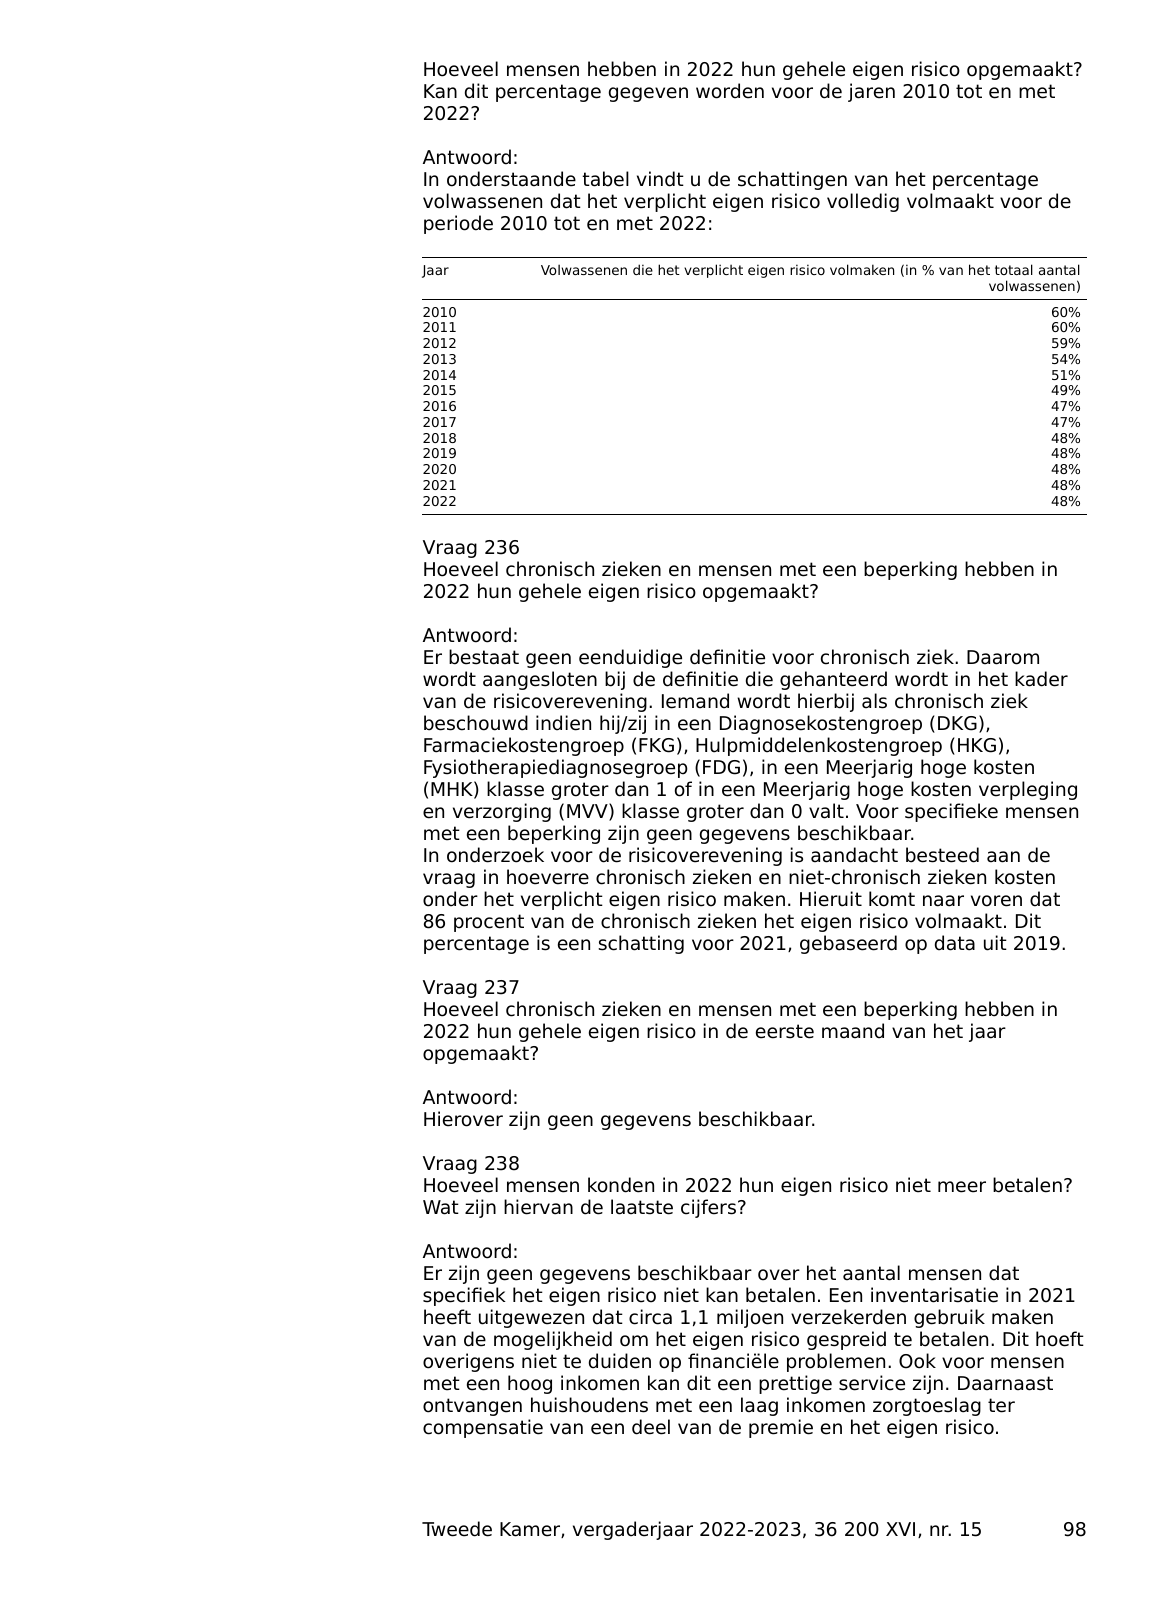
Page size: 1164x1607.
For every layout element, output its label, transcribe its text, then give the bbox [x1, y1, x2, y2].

text Hoeveel mensen konden in 2022 hun eigen risico niet meer betalen? Wat zijn hiervan de laatste cijfers? [422, 1175, 1087, 1219]
table_cell 2020 [422, 462, 496, 478]
table_cell 48% [496, 478, 1087, 493]
text In onderzoek voor de risicoverevening is aandacht besteed aan de vraag in hoeverre chronisch zieken en niet-chronisch zieken kosten onder het verplicht eigen risico maken. Hieruit komt naar voren dat 86 procent van de chronisch zieken het eigen risico volmaakt. Dit percentage is een schatting voor 2021, gebaseerd op data uit 2019. [422, 845, 1087, 955]
table_cell 2016 [422, 399, 496, 415]
table_cell 54% [496, 352, 1087, 367]
table_cell 2021 [422, 478, 496, 493]
table_cell 2014 [422, 368, 496, 383]
table_cell 2010 [422, 300, 496, 320]
text Hoeveel chronisch zieken en mensen met een beperking hebben in 2022 hun gehele eigen risico opgemaakt? [422, 559, 1087, 603]
table_cell 2019 [422, 446, 496, 462]
text Hierover zijn geen gegevens beschikbaar. [422, 1109, 1087, 1131]
table_header Jaar [422, 258, 496, 299]
table_cell 51% [496, 368, 1087, 383]
text Hoeveel mensen hebben in 2022 hun gehele eigen risico opgemaakt? Kan dit percentage gegeven worden voor de jaren 2010 tot en met 2022? [422, 59, 1087, 125]
text Er zijn geen gegevens beschikbaar over het aantal mensen dat specifiek het eigen risico niet kan betalen. Een inventarisatie in 2021 heeft uitgewezen dat circa 1,1 miljoen verzekerden gebruik maken van de mogelijkheid om het eigen risico gespreid te betalen. Dit hoeft overigens niet te duiden op financiële problemen. Ook voor mensen met een hoog inkomen kan dit een prettige service zijn. Daarnaast ontvangen huishoudens met een laag inkomen zorgtoeslag ter compensatie van een deel van de premie en het eigen risico. [422, 1263, 1087, 1439]
text Vraag 236 [422, 537, 1087, 559]
table_cell 48% [496, 493, 1087, 514]
table_cell 48% [496, 462, 1087, 478]
table_cell 47% [496, 399, 1087, 415]
text Vraag 237 [422, 977, 1087, 999]
table_cell 2013 [422, 352, 496, 367]
table_cell 60% [496, 320, 1087, 336]
table_cell 2018 [422, 430, 496, 446]
table_cell 2012 [422, 336, 496, 352]
table_header Volwassenen die het verplicht eigen risico volmaken (in % van het totaal aantal volwassenen) [496, 258, 1087, 299]
text Hoeveel chronisch zieken en mensen met een beperking hebben in 2022 hun gehele eigen risico in de eerste maand van het jaar opgemaakt? [422, 999, 1087, 1065]
text Antwoord: [422, 1241, 1087, 1263]
text Antwoord: [422, 1087, 1087, 1109]
table_cell 2017 [422, 415, 496, 430]
table_cell 47% [496, 415, 1087, 430]
table_cell 60% [496, 300, 1087, 320]
table_cell 48% [496, 430, 1087, 446]
table_cell 2011 [422, 320, 496, 336]
table_cell 59% [496, 336, 1087, 352]
text Antwoord: [422, 625, 1087, 647]
text Vraag 238 [422, 1153, 1087, 1175]
table_cell 2015 [422, 383, 496, 399]
table_cell 49% [496, 383, 1087, 399]
text Er bestaat geen eenduidige definitie voor chronisch ziek. Daarom wordt aangesloten bij de definitie die gehanteerd wordt in het kader van de risicoverevening. Iemand wordt hierbij als chronisch ziek beschouwd indien hij/zij in een Diagnosekostengroep (DKG), Farmaciekostengroep (FKG), Hulpmiddelenkostengroep (HKG), Fysiotherapiediagnosegroep (FDG), in een Meerjarig hoge kosten (MHK) klasse groter dan 1 of in een Meerjarig hoge kosten verpleging en verzorging (MVV) klasse groter dan 0 valt. Voor specifieke mensen met een beperking zijn geen gegevens beschikbaar. [422, 647, 1087, 845]
text Antwoord: [422, 147, 1087, 169]
text In onderstaande tabel vindt u de schattingen van het percentage volwassenen dat het verplicht eigen risico volledig volmaakt voor de periode 2010 tot en met 2022: [422, 169, 1087, 235]
table_cell 48% [496, 446, 1087, 462]
table_cell 2022 [422, 493, 496, 514]
